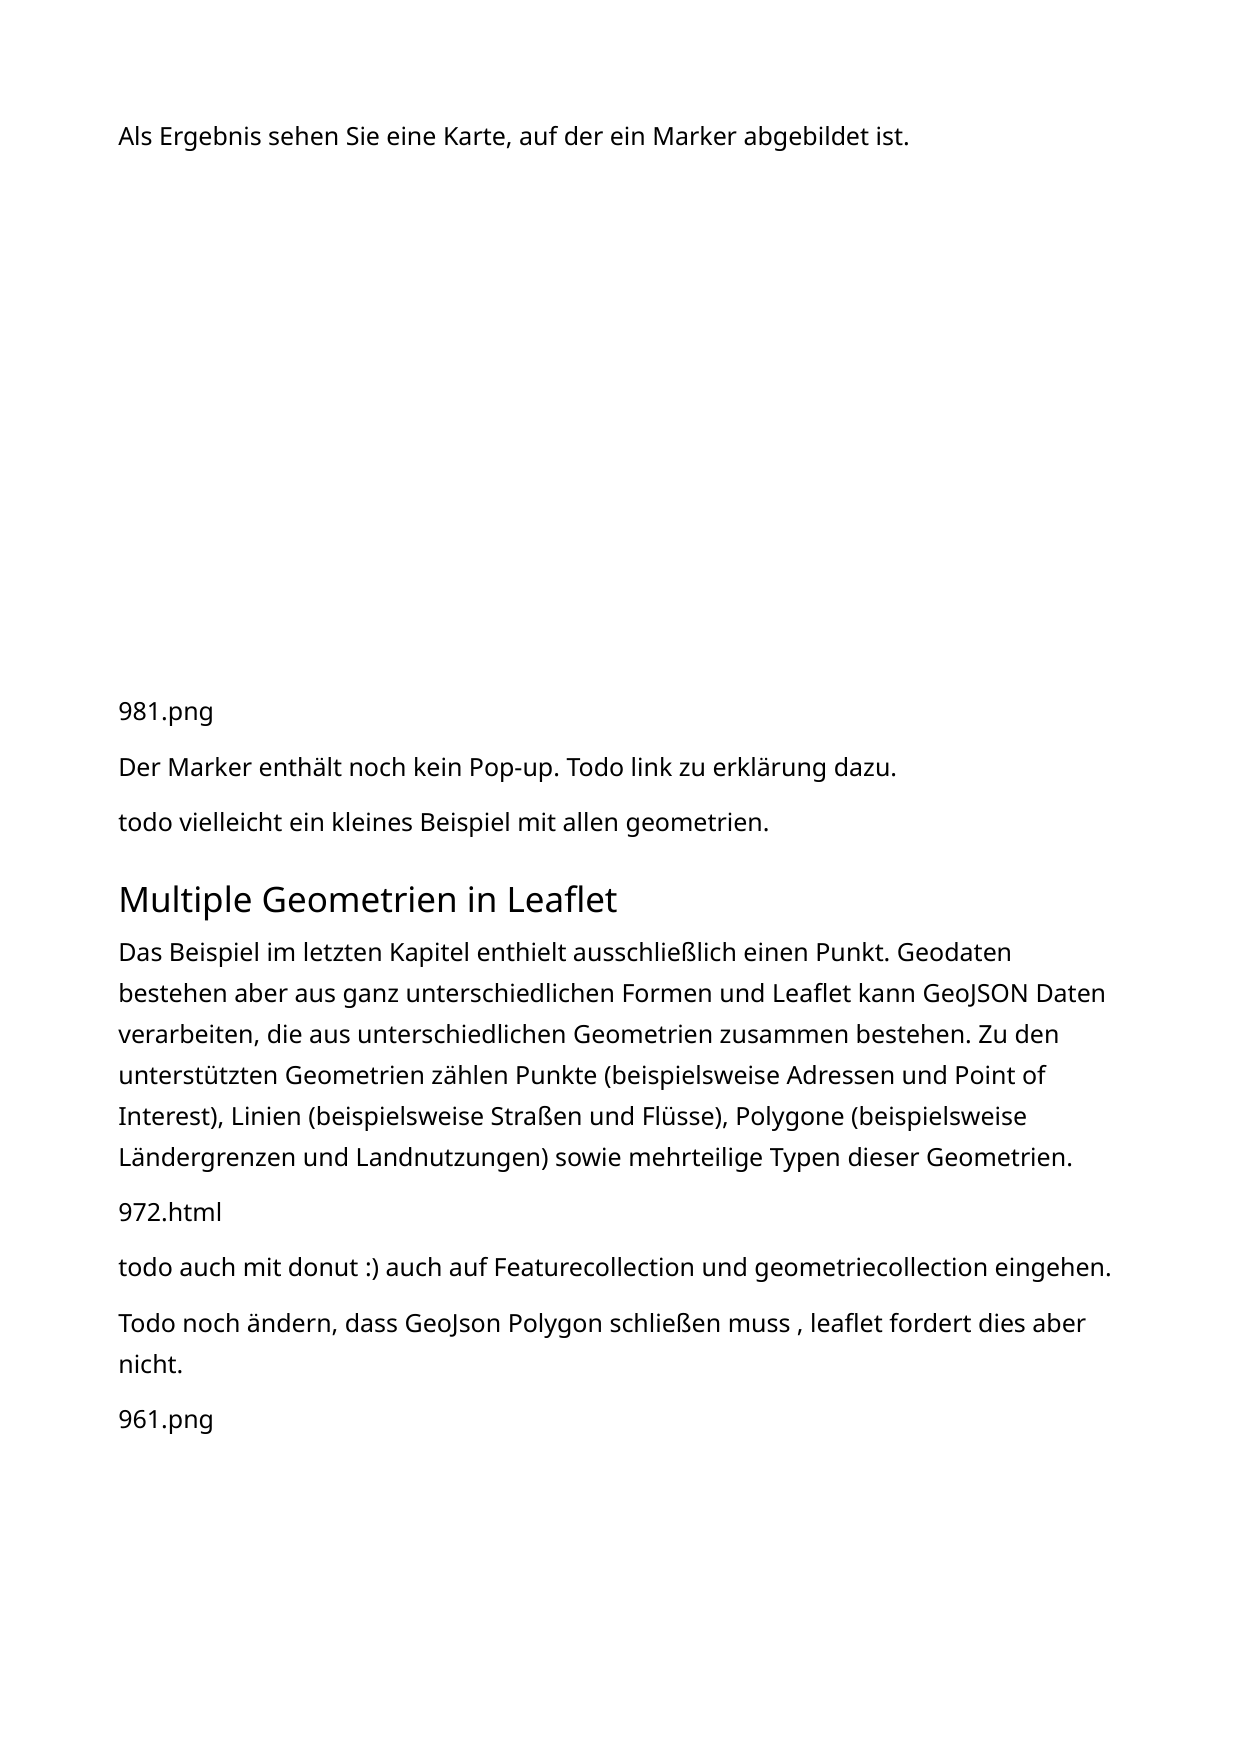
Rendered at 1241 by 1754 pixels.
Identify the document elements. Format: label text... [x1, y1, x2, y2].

text Als Ergebnis sehen Sie eine Karte, auf der ein Marker abgebildet ist. [118, 118, 1122, 152]
text todo auch mit donut :) auch auf Featurecollection und geometriecollection eingehen. [118, 1250, 1122, 1284]
text 981.png [118, 173, 1122, 728]
text Todo noch ändern, dass GeoJson Polygon schließen muss , leaflet fordert dies aber nicht. [118, 1305, 1122, 1380]
text 972.html [118, 1194, 1122, 1229]
subtitle Multiple Geometrien in Leaflet [118, 875, 1122, 922]
text Das Beispiel im letzten Kapitel enthielt ausschließlich einen Punkt. Geodaten bestehen aber aus ganz unterschiedlichen Formen und Leaflet kann GeoJSON Daten verarbeiten, die aus unterschiedlichen Geometrien zusammen bestehen. Zu den unterstützten Geometrien zählen Punkte (beispielsweise Adressen und Point of Interest), Linien (beispielsweise Straßen und Flüsse), Polygone (beispielsweise Ländergrenzen und Landnutzungen) sowie mehrteilige Typen dieser Geometrien. [118, 935, 1122, 1173]
text todo vielleicht ein kleines Beispiel mit allen geometrien. [118, 805, 1122, 839]
text 961.png [118, 1402, 1122, 1436]
text Der Marker enthält noch kein Pop-up. Todo link zu erklärung dazu. [118, 749, 1122, 783]
